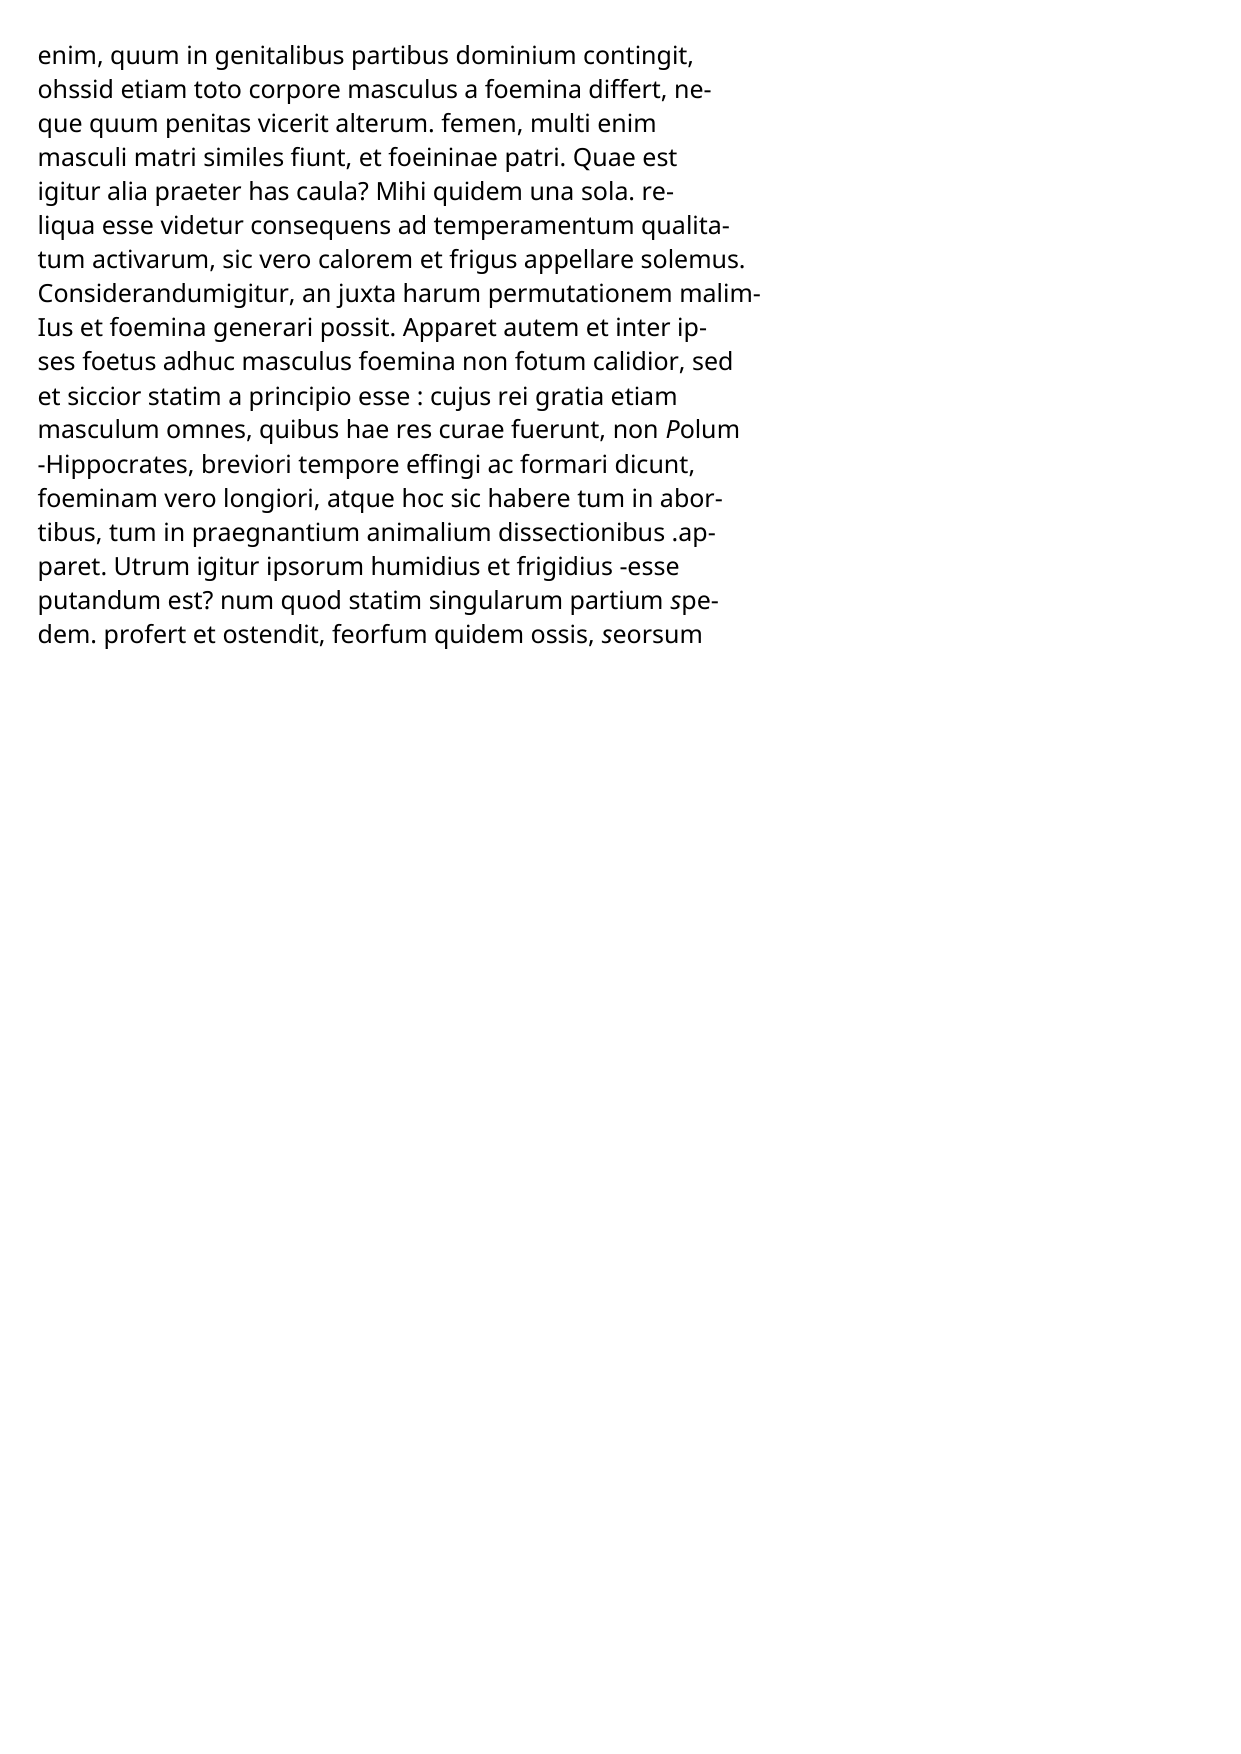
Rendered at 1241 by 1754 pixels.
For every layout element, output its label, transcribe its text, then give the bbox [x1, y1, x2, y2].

text enim, quum in genitalibus partibus dominium contingit, ohssid etiam toto corpore masculus a foemina differt, ne- que quum penitas vicerit alterum. femen, multi enim masculi matri similes fiunt, et foeininae patri. Quae est igitur alia praeter has caula? Mihi quidem una sola. re- liqua esse videtur consequens ad temperamentum qualita- tum activarum, sic vero calorem et frigus appellare solemus. Considerandumigitur, an juxta harum permutationem malim- Ius et foemina generari possit. Apparet autem et inter ip- ses foetus adhuc masculus foemina non fotum calidior, sed et siccior statim a principio esse : cujus rei gratia etiam masculum omnes, quibus hae res curae fuerunt, non Polum -Hippocrates, breviori tempore effingi ac formari dicunt, foeminam vero longiori, atque hoc sic habere tum in abor- tibus, tum in praegnantium animalium dissectionibus .ap- paret. Utrum igitur ipsorum humidius et frigidius -esse putandum est? num quod statim singularum partium spe- dem. profert et ostendit, feorfum quidem ossis, seorsum [37, 37, 1203, 651]
